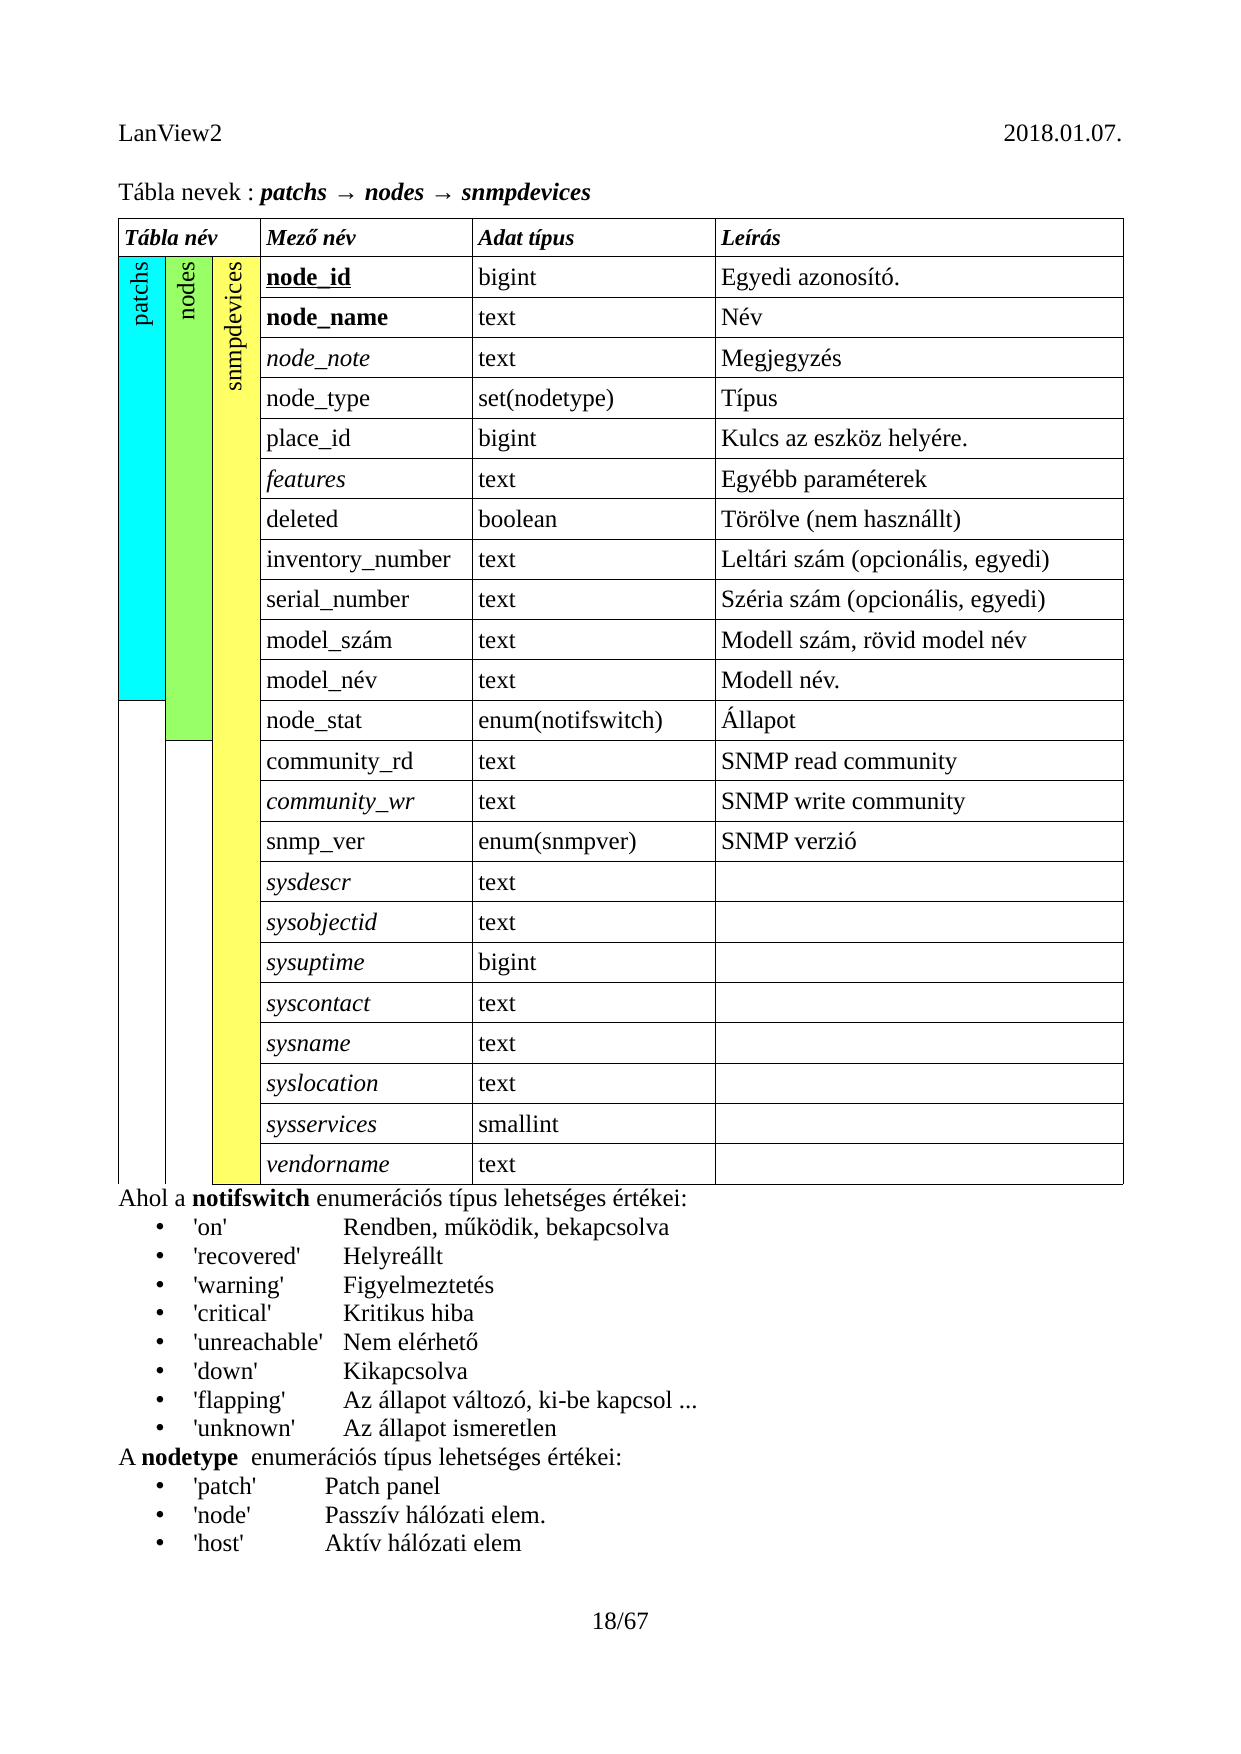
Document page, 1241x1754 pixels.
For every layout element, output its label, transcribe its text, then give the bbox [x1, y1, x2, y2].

table_cell [716, 943, 1123, 982]
table_cell bigint [473, 419, 715, 458]
table_cell snmpdevices [213, 257, 260, 1183]
table_cell node_name [261, 298, 472, 337]
table_cell [716, 1023, 1123, 1062]
table_cell text [473, 338, 715, 377]
table_cell node_stat [261, 701, 472, 740]
list 'node' Passzív hálózati elem. [156, 1500, 1122, 1528]
table_cell bigint [473, 257, 715, 297]
table_cell [716, 862, 1123, 901]
table_cell syscontact [261, 983, 472, 1022]
list 'recovered' Helyreállt [156, 1241, 1122, 1270]
table_cell sysservices [261, 1104, 472, 1143]
table_cell community_rd [261, 741, 472, 780]
table_cell SNMP verzió [716, 822, 1123, 861]
table_cell text [473, 298, 715, 337]
table_cell Széria szám (opcionális, egyedi) [716, 580, 1123, 619]
table_cell text [473, 1023, 715, 1062]
table_header Tábla név [119, 219, 260, 256]
text Tábla nevek : patchs → nodes → snmpdevices [118, 177, 1122, 206]
table_cell Kulcs az eszköz helyére. [716, 419, 1123, 458]
list 'warning' Figyelmeztetés [156, 1270, 1122, 1298]
table_cell place_id [261, 419, 472, 458]
table_cell text [473, 660, 715, 700]
table_header Mező név [261, 219, 472, 256]
table_cell text [473, 983, 715, 1022]
table_cell node_type [261, 378, 472, 417]
table_cell [716, 902, 1123, 942]
table_cell Törölve (nem használlt) [716, 499, 1123, 538]
table_cell bigint [473, 943, 715, 982]
table_cell enum(notifswitch) [473, 701, 715, 740]
table_cell sysuptime [261, 943, 472, 982]
table_cell sysname [261, 1023, 472, 1062]
table_cell text [473, 862, 715, 901]
list 'down' Kikapcsolva [156, 1356, 1122, 1385]
table_cell text [473, 1144, 715, 1183]
table_cell smallint [473, 1104, 715, 1143]
list 'on' Rendben, működik, bekapcsolva [156, 1212, 1122, 1241]
table_cell Állapot [716, 701, 1123, 740]
table_cell Név [716, 298, 1123, 337]
table_cell model_név [261, 660, 472, 700]
table_cell boolean [473, 499, 715, 538]
table_cell Modell szám, rövid model név [716, 620, 1123, 659]
table_cell node_id [261, 257, 472, 297]
table_cell set(nodetype) [473, 378, 715, 417]
table_cell vendorname [261, 1144, 472, 1183]
text A nodetype enumerációs típus lehetséges értékei: [118, 1442, 1122, 1471]
list 'unreachable' Nem elérhető [156, 1327, 1122, 1356]
table_cell sysobjectid [261, 902, 472, 942]
table_cell deleted [261, 499, 472, 538]
list 'patch' Patch panel [156, 1471, 1122, 1500]
table_cell text [473, 902, 715, 942]
table_cell snmp_ver [261, 822, 472, 861]
table_cell SNMP read community [716, 741, 1123, 780]
table_cell [716, 1144, 1123, 1183]
table_cell text [473, 1064, 715, 1103]
table_cell text [473, 781, 715, 821]
table_cell text [473, 580, 715, 619]
list 'host' Aktív hálózati elem [156, 1528, 1122, 1557]
list 'critical' Kritikus hiba [156, 1298, 1122, 1327]
text Ahol a notifswitch enumerációs típus lehetséges értékei: [118, 1183, 1122, 1212]
table_cell [166, 741, 212, 1183]
table_cell text [473, 620, 715, 659]
table_cell Modell név. [716, 660, 1123, 700]
table_cell nodes [166, 257, 212, 740]
table_cell enum(snmpver) [473, 822, 715, 861]
table_cell [716, 1064, 1123, 1103]
table_cell [119, 701, 165, 1183]
table_cell patchs [119, 257, 165, 700]
table_cell text [473, 540, 715, 579]
table_cell model_szám [261, 620, 472, 659]
table_cell sysdescr [261, 862, 472, 901]
table_cell community_wr [261, 781, 472, 821]
table_header Adat típus [473, 219, 715, 256]
table_cell syslocation [261, 1064, 472, 1103]
table_header Leírás [716, 219, 1123, 256]
table_cell inventory_number [261, 540, 472, 579]
table_cell features [261, 459, 472, 498]
table_cell text [473, 741, 715, 780]
list 'unknown' Az állapot ismeretlen [156, 1413, 1122, 1442]
list 'flapping' Az állapot változó, ki-be kapcsol ... [156, 1385, 1122, 1413]
table_cell serial_number [261, 580, 472, 619]
table_cell text [473, 459, 715, 498]
table_cell [716, 1104, 1123, 1143]
table_cell node_note [261, 338, 472, 377]
table_cell Megjegyzés [716, 338, 1123, 377]
table_cell Egyedi azonosító. [716, 257, 1123, 297]
table_cell SNMP write community [716, 781, 1123, 821]
table_cell [716, 983, 1123, 1022]
table_cell Leltári szám (opcionális, egyedi) [716, 540, 1123, 579]
table_cell Típus [716, 378, 1123, 417]
table_cell Egyébb paraméterek [716, 459, 1123, 498]
